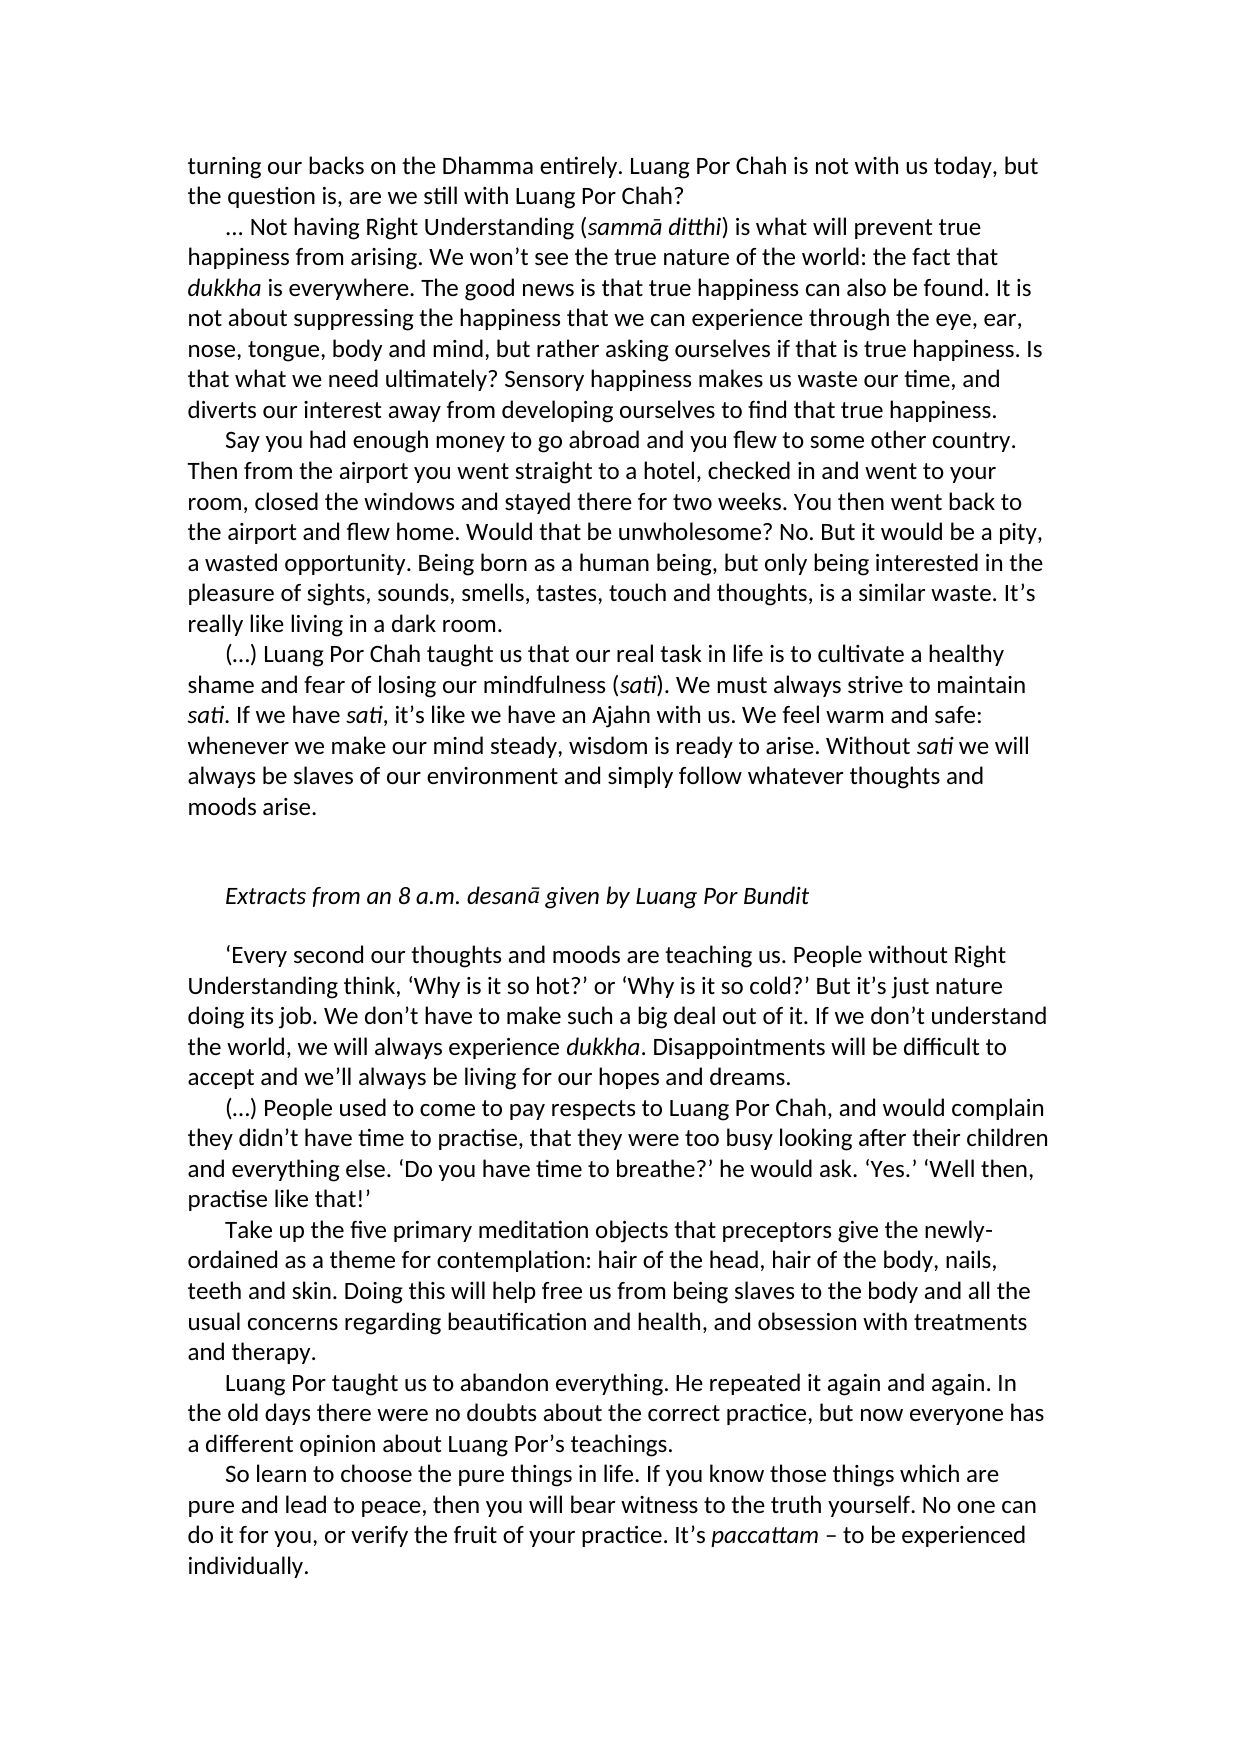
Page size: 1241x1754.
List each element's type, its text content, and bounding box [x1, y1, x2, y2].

text Say you had enough money to go abroad and you flew to some other country. Then from the airport you went straight to a hotel, checked in and went to your room, closed the windows and stayed there for two weeks. You then went back to the airport and flew home. Would that be unwholesome? No. But it would be a pity, a wasted opportunity. Being born as a human being, but only being interested in the pleasure of sights, sounds, smells, tastes, touch and thoughts, is a similar waste. It’s really like living in a dark room. [187, 425, 1053, 638]
text Take up the five primary meditation objects that preceptors give the newly-ordained as a theme for contemplation: hair of the head, hair of the body, nails, teeth and skin. Doing this will help free us from being slaves to the body and all the usual concerns regarding beautification and health, and obsession with treatments and therapy. [187, 1214, 1053, 1367]
text ‘Every second our thoughts and moods are teaching us. People without Right Understanding think, ‘Why is it so hot?’ or ‘Why is it so cold?’ But it’s just nature doing its job. We don’t have to make such a big deal out of it. If we don’t understand the world, we will always experience dukkha. Disappointments will be difficult to accept and we’ll always be living for our hopes and dreams. [187, 939, 1053, 1092]
text Luang Por taught us to abandon everything. He repeated it again and again. In the old days there were no doubts about the correct practice, but now everyone has a different opinion about Luang Por’s teachings. [187, 1367, 1053, 1458]
text So learn to choose the pure things in life. If you know those things which are pure and lead to peace, then you will bear witness to the truth yourself. No one can do it for you, or verify the fruit of your practice. It’s paccattam – to be experienced individually. [187, 1458, 1053, 1580]
text (…) Luang Por Chah taught us that our real task in life is to cultivate a healthy shame and fear of losing our mindfulness (sati). We must always strive to maintain sati. If we have sati, it’s like we have an Ajahn with us. We feel warm and safe: whenever we make our mind steady, wisdom is ready to arise. Without sati we will always be slaves of our environment and simply follow whatever thoughts and moods arise. [187, 638, 1053, 821]
text turning our backs on the Dhamma entirely. Luang Por Chah is not with us today, but the question is, are we still with Luang Por Chah? [187, 150, 1053, 211]
text Extracts from an 8 a.m. desanā given by Luang Por Bundit [187, 880, 1053, 910]
text ... Not having Right Understanding (sammā ditthi) is what will prevent true happiness from arising. We won’t see the true nature of the world: the fact that dukkha is everywhere. The good news is that true happiness can also be found. It is not about suppressing the happiness that we can experience through the eye, ear, nose, tongue, body and mind, but rather asking ourselves if that is true happiness. Is that what we need ultimately? Sensory happiness makes us waste our time, and diverts our interest away from developing ourselves to find that true happiness. [187, 211, 1053, 425]
text (…) People used to come to pay respects to Luang Por Chah, and would complain they didn’t have time to practise, that they were too busy looking after their children and everything else. ‘Do you have time to breathe?’ he would ask. ‘Yes.’ ‘Well then, practise like that!’ [187, 1092, 1053, 1214]
